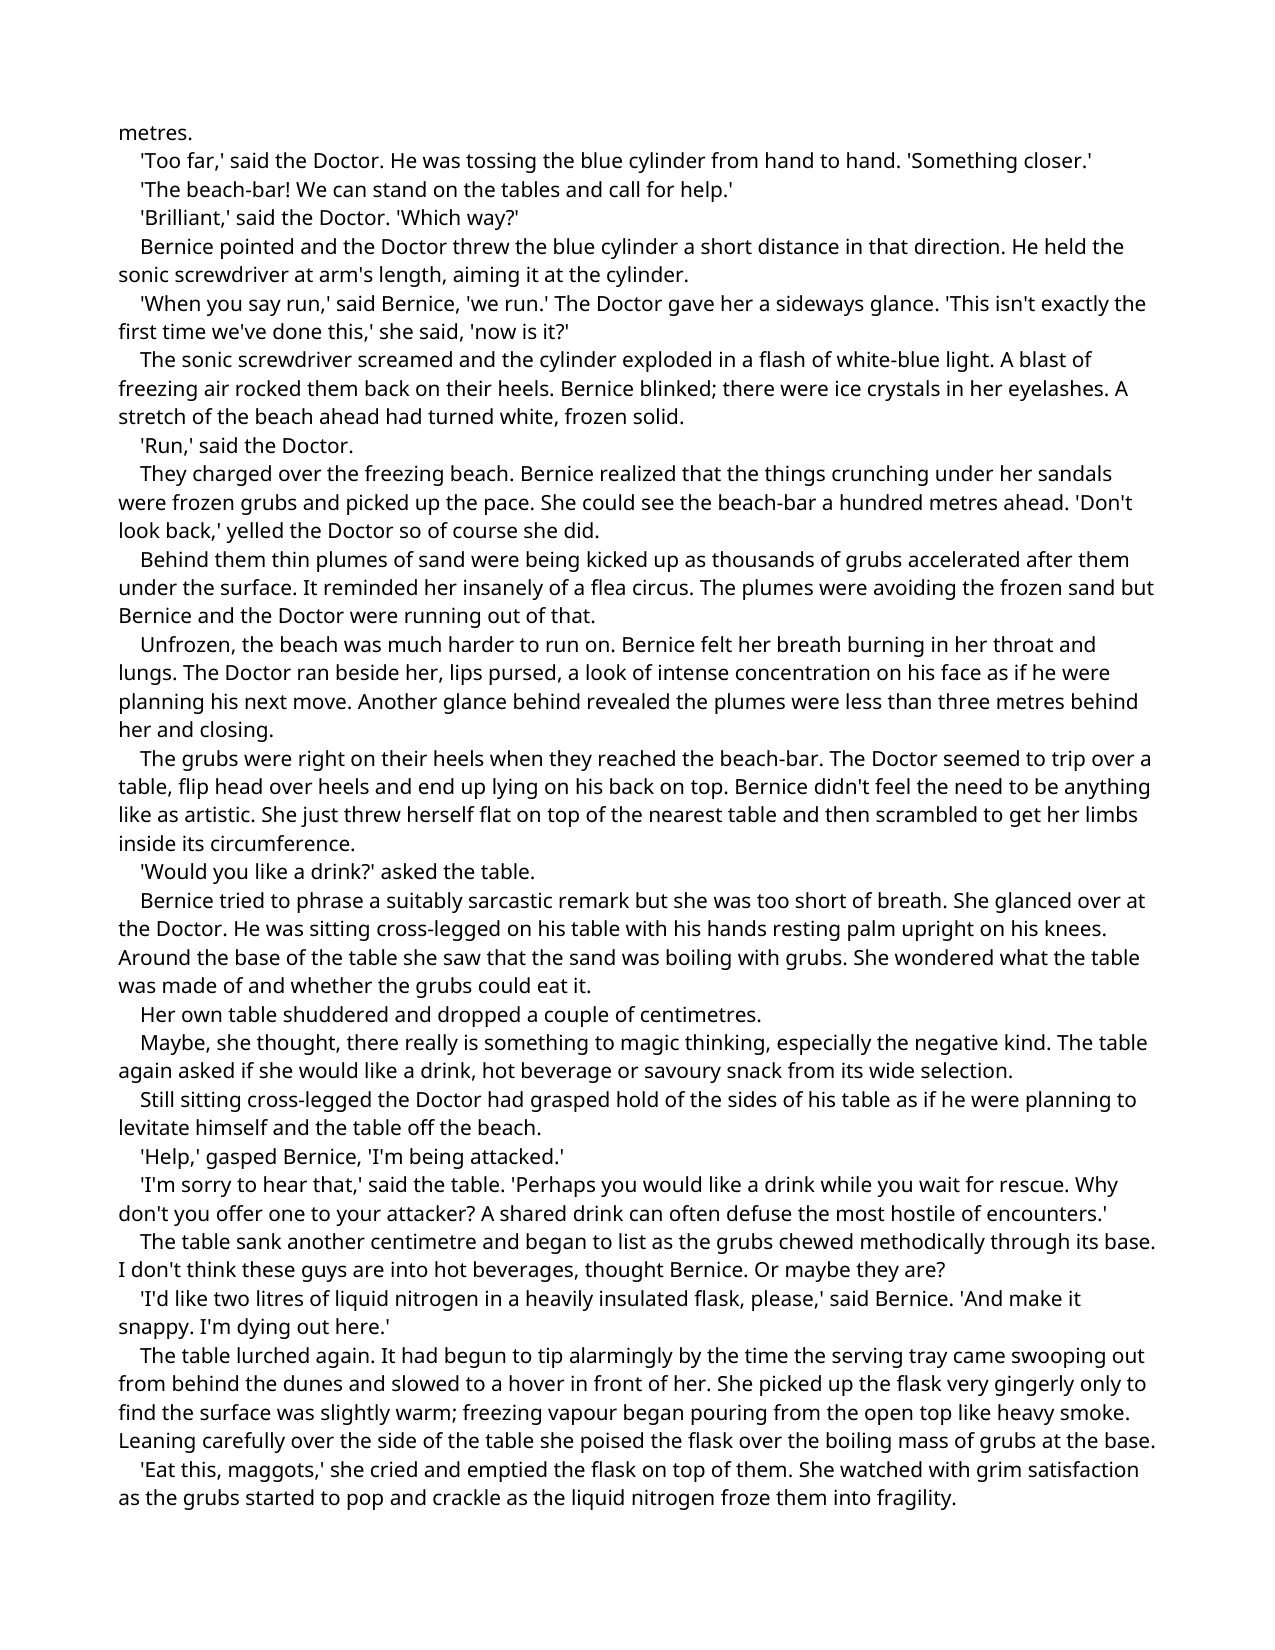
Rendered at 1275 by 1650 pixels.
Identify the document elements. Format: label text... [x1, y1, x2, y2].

text The sonic screwdriver screamed and the cylinder exploded in a flash of white-blue light. A blast of freezing air rocked them back on their heels. Bernice blinked; there were ice crystals in her eyelashes. A stretch of the beach ahead had turned white, frozen solid. [118, 346, 1157, 431]
text 'When you say run,' said Bernice, 'we run.' The Doctor gave her a sideways glance. 'This isn't exactly the first time we've done this,' she said, 'now is it?' [118, 289, 1157, 346]
text 'Run,' said the Doctor. [118, 431, 1157, 459]
text The table sank another centimetre and began to list as the grubs chewed methodically through its base. I don't think these guys are into hot beverages, thought Bernice. Or maybe they are? [118, 1227, 1157, 1284]
text 'Eat this, maggots,' she cried and emptied the flask on top of them. She watched with grim satisfaction as the grubs started to pop and crackle as the liquid nitrogen froze them into fragility. [118, 1455, 1157, 1512]
text 'I'm sorry to hear that,' said the table. 'Perhaps you would like a drink while you wait for rescue. Why don't you offer one to your attacker? A shared drink can often defuse the most hostile of encounters.' [118, 1170, 1157, 1227]
text Bernice pointed and the Doctor threw the blue cylinder a short distance in that direction. He held the sonic screwdriver at arm's length, aiming it at the cylinder. [118, 232, 1157, 289]
text Bernice tried to phrase a suitably sarcastic remark but she was too short of breath. She glanced over at the Doctor. He was sitting cross-legged on his table with his hands resting palm upright on his knees. Around the base of the table she saw that the sand was boiling with grubs. She wondered what the table was made of and whether the grubs could eat it. [118, 886, 1157, 1000]
text Maybe, she thought, there really is something to magic thinking, especially the negative kind. The table again asked if she would like a drink, hot beverage or savoury snack from its wide selection. [118, 1028, 1157, 1085]
text Behind them thin plumes of sand were being kicked up as thousands of grubs accelerated after them under the surface. It reminded her insanely of a flea circus. The plumes were avoiding the frozen sand but Bernice and the Doctor were running out of that. [118, 545, 1157, 630]
text 'The beach-bar! We can stand on the tables and call for help.' [118, 175, 1157, 203]
text 'Help,' gasped Bernice, 'I'm being attacked.' [118, 1142, 1157, 1170]
text Still sitting cross-legged the Doctor had grasped hold of the sides of his table as if he were planning to levitate himself and the table off the beach. [118, 1085, 1157, 1142]
text They charged over the freezing beach. Bernice realized that the things crunching under her sandals were frozen grubs and picked up the pace. She could see the beach-bar a hundred metres ahead. 'Don't look back,' yelled the Doctor so of course she did. [118, 459, 1157, 545]
text 'Brilliant,' said the Doctor. 'Which way?' [118, 203, 1157, 232]
text metres. [118, 118, 1157, 147]
text 'Would you like a drink?' asked the table. [118, 857, 1157, 886]
text 'I'd like two litres of liquid nitrogen in a heavily insulated flask, please,' said Bernice. 'And make it snappy. I'm dying out here.' [118, 1284, 1157, 1341]
text The grubs were right on their heels when they reached the beach-bar. The Doctor seemed to trip over a table, flip head over heels and end up lying on his back on top. Bernice didn't feel the need to be anything like as artistic. She just threw herself flat on top of the nearest table and then scrambled to get her limbs inside its circumference. [118, 744, 1157, 857]
text The table lurched again. It had begun to tip alarmingly by the time the serving tray came swooping out from behind the dunes and slowed to a hover in front of her. She picked up the flask very gingerly only to find the surface was slightly warm; freezing vapour began pouring from the open top like heavy smoke. Leaning carefully over the side of the table she poised the flask over the boiling mass of grubs at the base. [118, 1341, 1157, 1455]
text 'Too far,' said the Doctor. He was tossing the blue cylinder from hand to hand. 'Something closer.' [118, 147, 1157, 175]
text Unfrozen, the beach was much harder to run on. Bernice felt her breath burning in her throat and lungs. The Doctor ran beside her, lips pursed, a look of intense concentration on his face as if he were planning his next move. Another glance behind revealed the plumes were less than three metres behind her and closing. [118, 630, 1157, 744]
text Her own table shuddered and dropped a couple of centimetres. [118, 1000, 1157, 1028]
